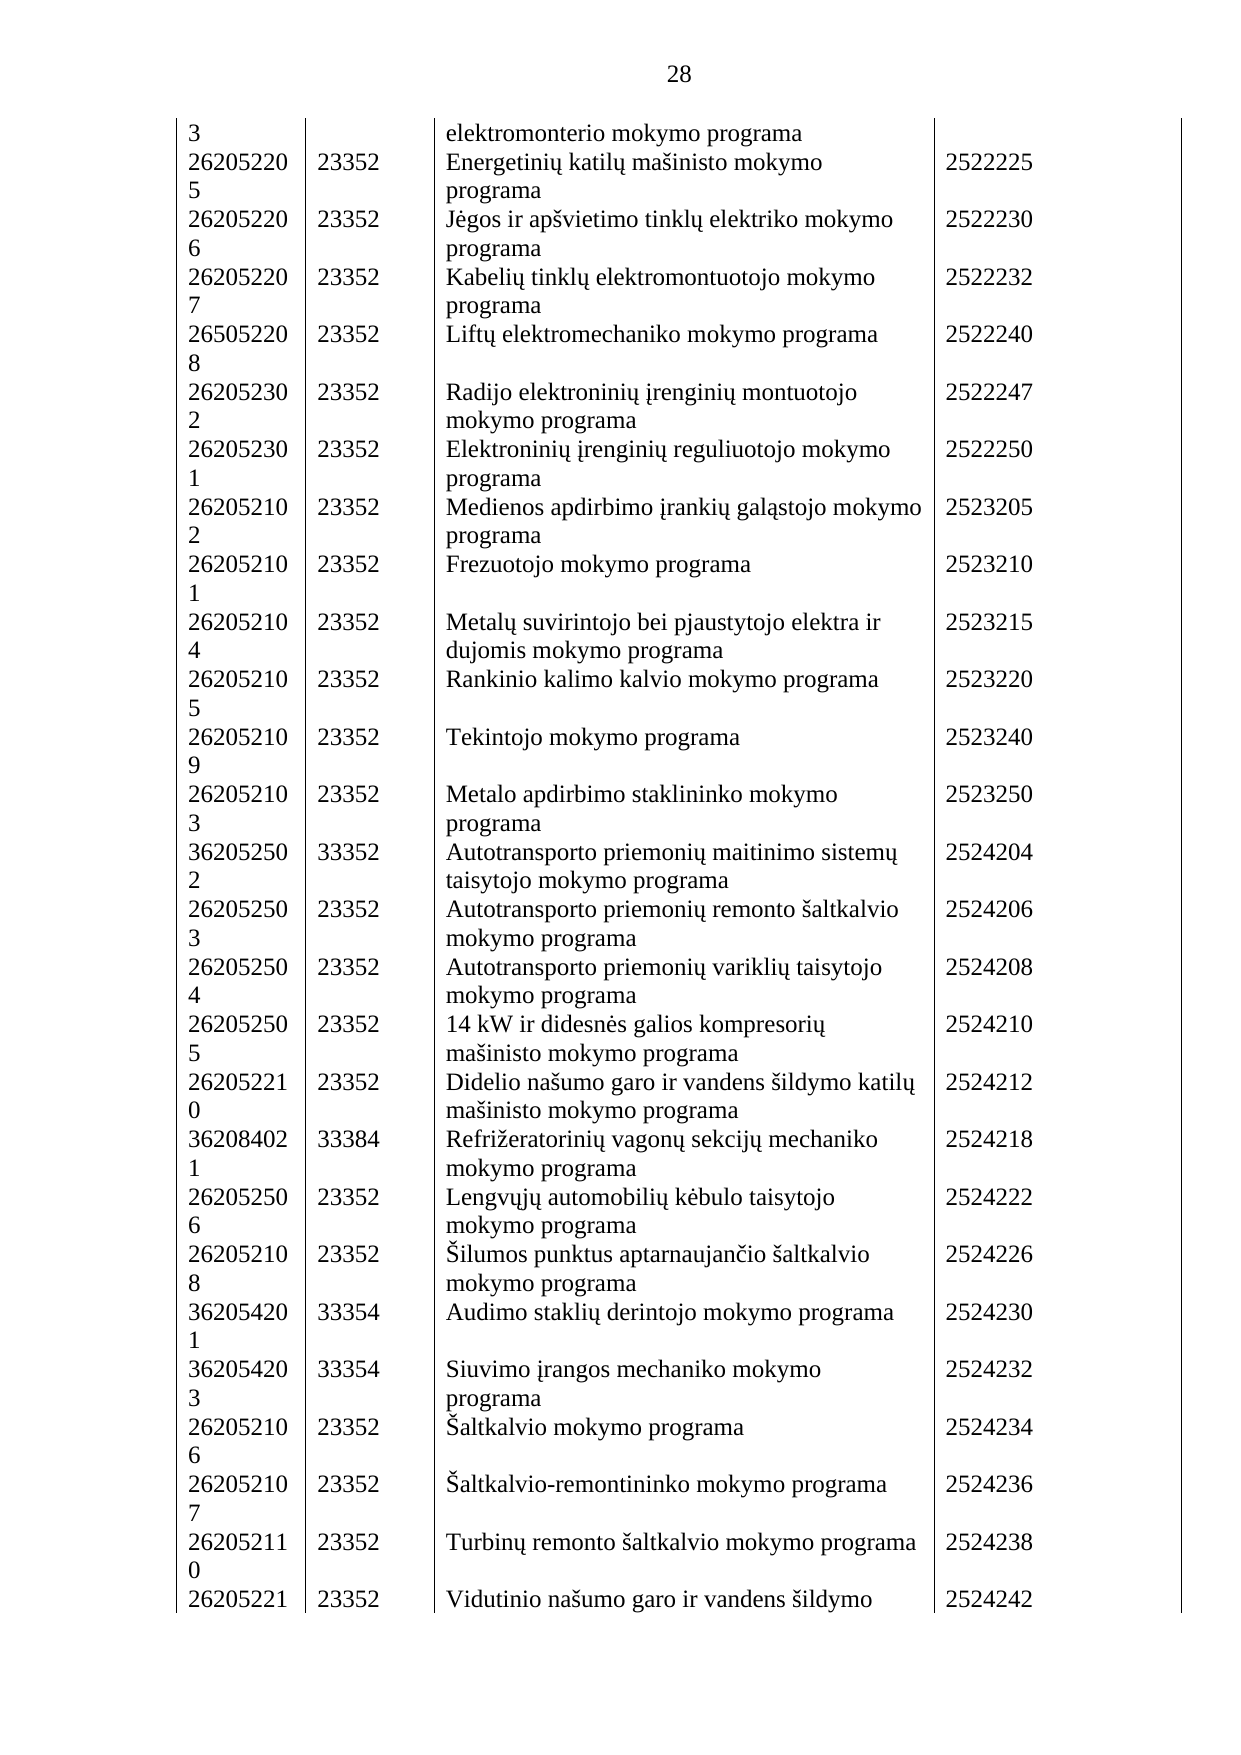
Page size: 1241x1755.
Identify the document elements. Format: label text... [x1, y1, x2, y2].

table_cell Energetinių katilų mašinisto mokymo programa [435, 147, 934, 204]
table_cell Vidutinio našumo garo ir vandens šildymo [435, 1584, 934, 1613]
table_cell 262052108 [177, 1239, 305, 1297]
table_cell 262052107 [177, 1469, 305, 1527]
table_cell 265052208 [177, 319, 305, 377]
table_cell [935, 118, 1181, 147]
table_cell 262052302 [177, 377, 305, 434]
table_cell Medienos apdirbimo įrankių galąstojo mokymo programa [435, 492, 934, 549]
table_cell 2523240 [935, 722, 1181, 779]
table_cell 262052110 [177, 1527, 305, 1584]
table_cell 2522230 [935, 204, 1181, 262]
table_cell Audimo staklių derintojo mokymo programa [435, 1297, 934, 1354]
table_cell 23352 [306, 1412, 434, 1469]
table_cell 23352 [306, 1182, 434, 1239]
table_cell elektromonterio mokymo programa [435, 118, 934, 147]
table_cell 2524236 [935, 1469, 1181, 1527]
table_cell 2524218 [935, 1124, 1181, 1182]
table_cell 23352 [306, 319, 434, 377]
table_cell 33354 [306, 1297, 434, 1354]
table_cell 262052109 [177, 722, 305, 779]
table_cell 262052105 [177, 664, 305, 722]
table_cell 2523250 [935, 779, 1181, 837]
table_cell Lengvųjų automobilių kėbulo taisytojo mokymo programa [435, 1182, 934, 1239]
table_cell 33384 [306, 1124, 434, 1182]
table_cell 362054203 [177, 1354, 305, 1412]
table_cell 23352 [306, 1469, 434, 1527]
table_cell 23352 [306, 147, 434, 204]
table_cell 262052503 [177, 894, 305, 952]
table_cell 262052504 [177, 952, 305, 1009]
table_cell 23352 [306, 1239, 434, 1297]
table_cell 262052104 [177, 607, 305, 664]
table_cell 2523205 [935, 492, 1181, 549]
table_cell 23352 [306, 492, 434, 549]
table_cell Rankinio kalimo kalvio mokymo programa [435, 664, 934, 722]
table_cell 2524226 [935, 1239, 1181, 1297]
table_cell Turbinų remonto šaltkalvio mokymo programa [435, 1527, 934, 1584]
table_cell Metalų suvirintojo bei pjaustytojo elektra ir dujomis mokymo programa [435, 607, 934, 664]
table_cell 2522225 [935, 147, 1181, 204]
table_cell 33352 [306, 837, 434, 894]
table_cell 23352 [306, 952, 434, 1009]
table_cell 2524230 [935, 1297, 1181, 1354]
table_cell Tekintojo mokymo programa [435, 722, 934, 779]
table_cell 362054201 [177, 1297, 305, 1354]
table_cell 23352 [306, 779, 434, 837]
table_cell Šaltkalvio mokymo programa [435, 1412, 934, 1469]
table_cell 2524212 [935, 1067, 1181, 1124]
table_cell Šaltkalvio-remontininko mokymo programa [435, 1469, 934, 1527]
table_cell Autotransporto priemonių maitinimo sistemų taisytojo mokymo programa [435, 837, 934, 894]
table_cell 362084021 [177, 1124, 305, 1182]
table_cell 2524210 [935, 1009, 1181, 1067]
table_cell 262052106 [177, 1412, 305, 1469]
table_cell 2524206 [935, 894, 1181, 952]
table_cell 2522232 [935, 262, 1181, 319]
table_cell 26205221 [177, 1584, 305, 1613]
table_cell 262052506 [177, 1182, 305, 1239]
table_cell 23352 [306, 1067, 434, 1124]
table_cell 262052210 [177, 1067, 305, 1124]
table_cell 23352 [306, 377, 434, 434]
table_cell 2524232 [935, 1354, 1181, 1412]
table_cell 262052207 [177, 262, 305, 319]
table_cell 14 kW ir didesnės galios kompresorių mašinisto mokymo programa [435, 1009, 934, 1067]
table_cell Autotransporto priemonių remonto šaltkalvio mokymo programa [435, 894, 934, 952]
table_cell [306, 118, 434, 147]
table_cell Refrižeratorinių vagonų sekcijų mechaniko mokymo programa [435, 1124, 934, 1182]
table_cell Kabelių tinklų elektromontuotojo mokymo programa [435, 262, 934, 319]
table_cell 262052102 [177, 492, 305, 549]
table_cell 23352 [306, 607, 434, 664]
table_cell Elektroninių įrenginių reguliuotojo mokymo programa [435, 434, 934, 492]
table_cell Liftų elektromechaniko mokymo programa [435, 319, 934, 377]
table_cell 262052205 [177, 147, 305, 204]
table_cell 2523215 [935, 607, 1181, 664]
table_cell 2524208 [935, 952, 1181, 1009]
table_cell 2524238 [935, 1527, 1181, 1584]
table_cell 23352 [306, 664, 434, 722]
table_cell 2524204 [935, 837, 1181, 894]
table_cell 23352 [306, 1584, 434, 1613]
table_cell 2522247 [935, 377, 1181, 434]
table_cell 262052101 [177, 549, 305, 607]
table_cell 262052505 [177, 1009, 305, 1067]
table_cell 23352 [306, 262, 434, 319]
table_cell 2524234 [935, 1412, 1181, 1469]
table_cell 362052502 [177, 837, 305, 894]
table_cell 23352 [306, 894, 434, 952]
table_cell Siuvimo įrangos mechaniko mokymo programa [435, 1354, 934, 1412]
table_cell 23352 [306, 434, 434, 492]
table_cell 2524222 [935, 1182, 1181, 1239]
table_cell 23352 [306, 204, 434, 262]
table_cell 2523220 [935, 664, 1181, 722]
table_cell Jėgos ir apšvietimo tinklų elektriko mokymo programa [435, 204, 934, 262]
table_cell 262052206 [177, 204, 305, 262]
table_cell 23352 [306, 1009, 434, 1067]
table_cell Autotransporto priemonių variklių taisytojo mokymo programa [435, 952, 934, 1009]
table_cell 262052103 [177, 779, 305, 837]
table_cell 262052301 [177, 434, 305, 492]
table_cell 2524242 [935, 1584, 1181, 1613]
table_cell Didelio našumo garo ir vandens šildymo katilų mašinisto mokymo programa [435, 1067, 934, 1124]
table_cell 2522250 [935, 434, 1181, 492]
table_cell 3 [177, 118, 305, 147]
table_cell Radijo elektroninių įrenginių montuotojo mokymo programa [435, 377, 934, 434]
table_cell 23352 [306, 549, 434, 607]
table_cell 2522240 [935, 319, 1181, 377]
table_cell 23352 [306, 722, 434, 779]
table_cell Metalo apdirbimo staklininko mokymo programa [435, 779, 934, 837]
table_cell Frezuotojo mokymo programa [435, 549, 934, 607]
table_cell 33354 [306, 1354, 434, 1412]
table_cell 23352 [306, 1527, 434, 1584]
table_cell Šilumos punktus aptarnaujančio šaltkalvio mokymo programa [435, 1239, 934, 1297]
table_cell 2523210 [935, 549, 1181, 607]
